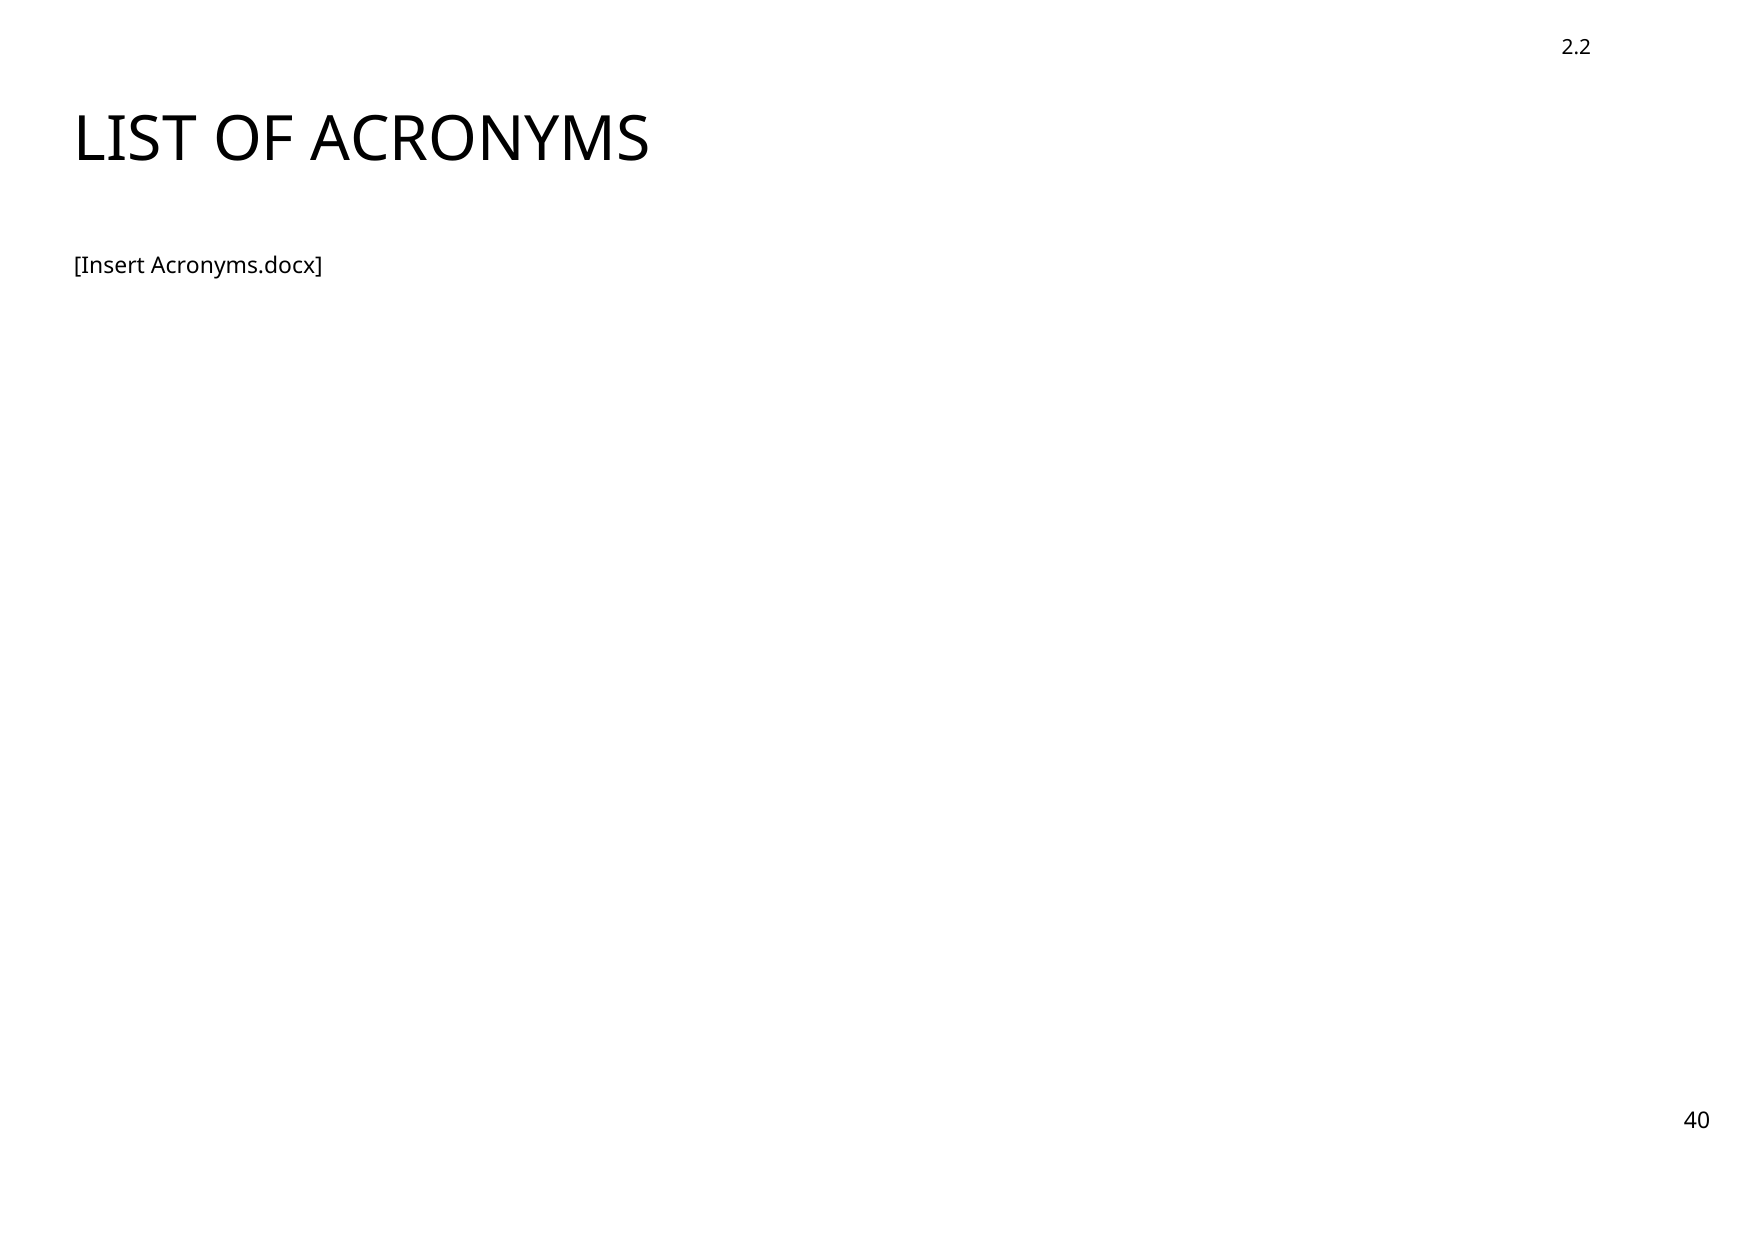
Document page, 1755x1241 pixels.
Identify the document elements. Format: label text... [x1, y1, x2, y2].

text [Insert Acronyms.docx] [74, 249, 1710, 280]
subtitle LIST OF ACRONYMS [74, 93, 1710, 179]
